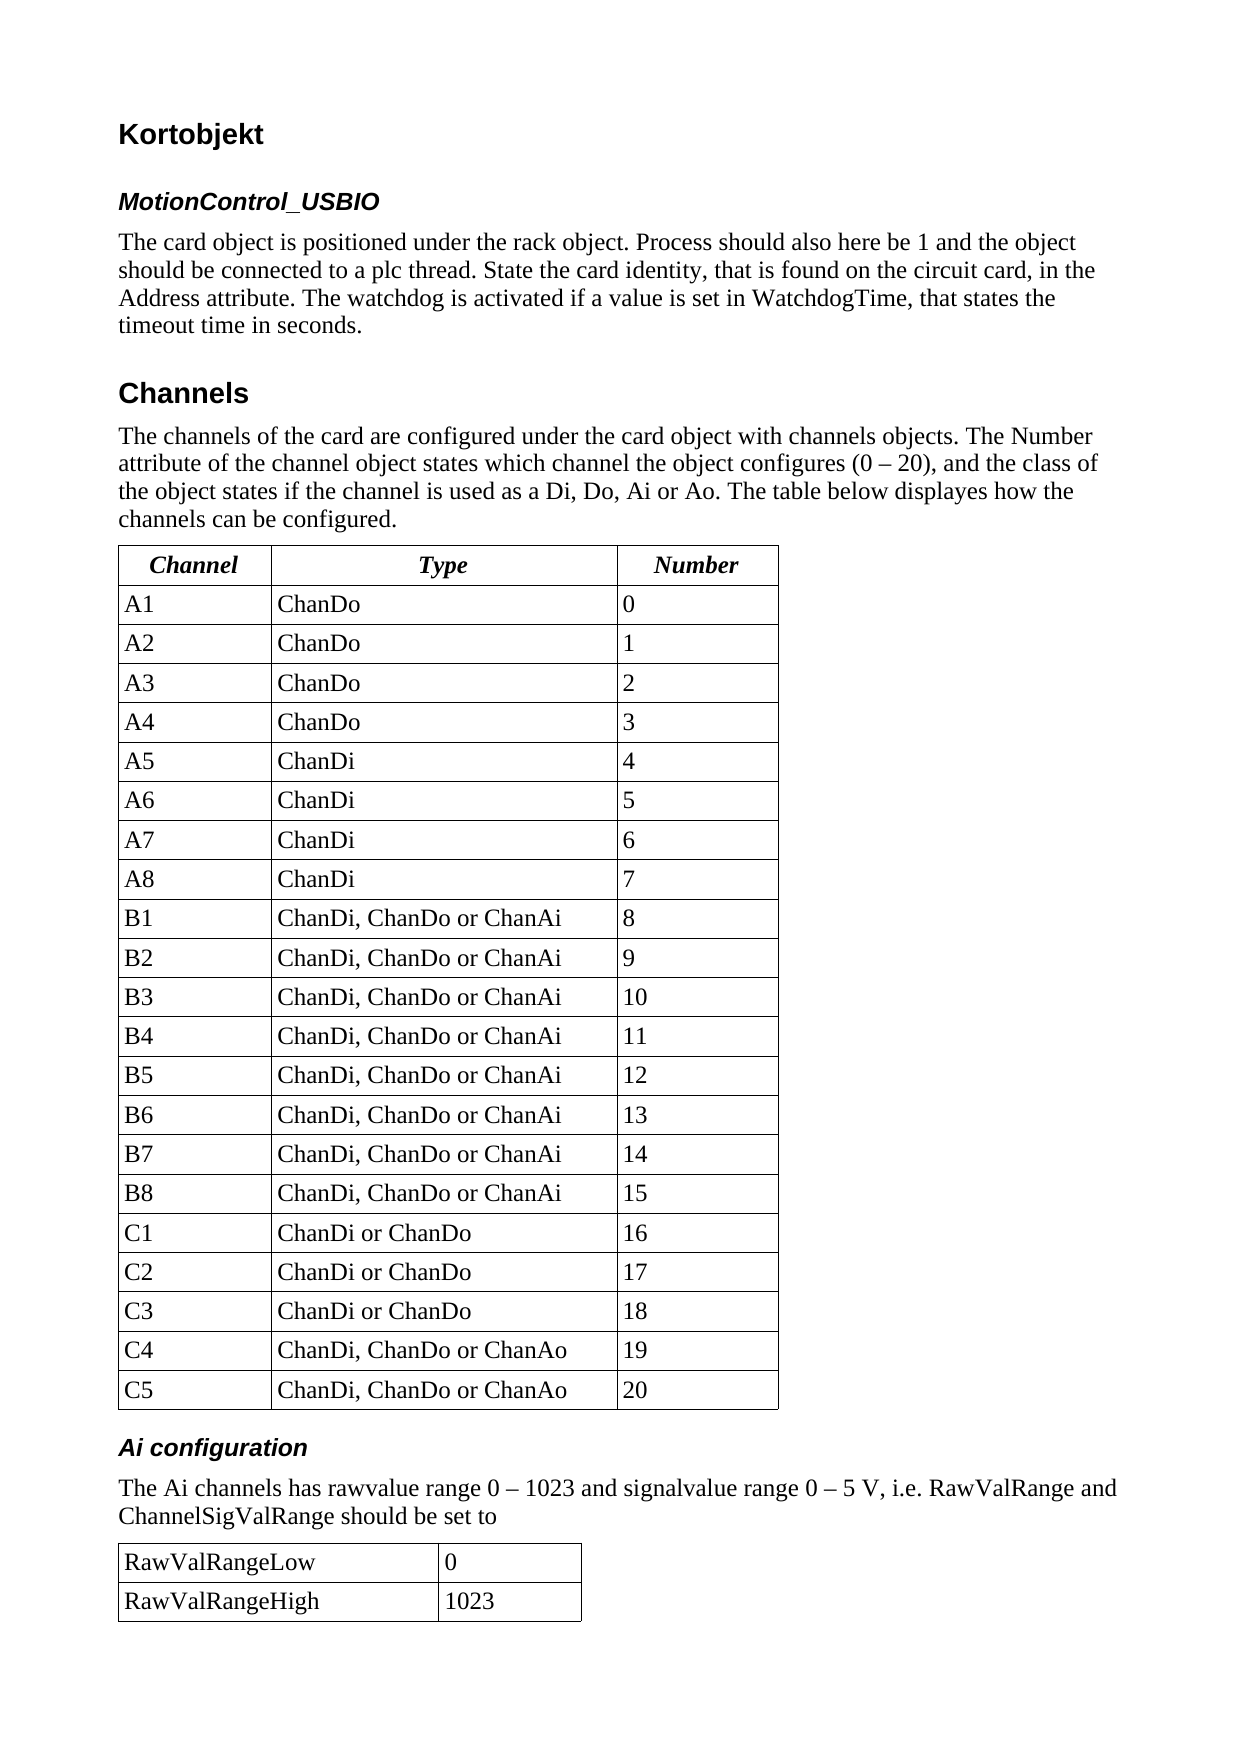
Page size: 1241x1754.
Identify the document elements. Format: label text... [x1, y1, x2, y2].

table_cell 18 [618, 1292, 778, 1331]
table_cell C1 [119, 1214, 271, 1252]
table_cell 8 [618, 900, 778, 938]
table_cell ChanDo [272, 664, 617, 702]
table_cell 10 [618, 978, 778, 1016]
table_cell 13 [618, 1096, 778, 1134]
table_cell ChanDi or ChanDo [272, 1253, 617, 1291]
subtitle Kortobjekt [118, 118, 1122, 151]
table_cell ChanDi [272, 782, 617, 820]
table_header 0 [439, 1544, 581, 1582]
table_cell A2 [119, 625, 271, 663]
table_cell 20 [618, 1371, 778, 1409]
table_cell ChanDi, ChanDo or ChanAi [272, 1057, 617, 1095]
text The card object is positioned under the rack object. Process should also here be 1 and the object should be connected to a plc thread. State the card identity, that is found on the circuit card, in the Address attribute. The watchdog is activated if a value is set in WatchdogTime, that states the timeout time in seconds. [118, 228, 1122, 339]
table_cell B5 [119, 1057, 271, 1095]
table_header Channel [119, 546, 271, 584]
table_cell ChanDi or ChanDo [272, 1214, 617, 1252]
table_cell ChanDi, ChanDo or ChanAi [272, 1017, 617, 1056]
table_cell A8 [119, 860, 271, 899]
table_cell A3 [119, 664, 271, 702]
table_cell ChanDi, ChanDo or ChanAi [272, 939, 617, 977]
table_cell 9 [618, 939, 778, 977]
table_cell B3 [119, 978, 271, 1016]
table_cell C4 [119, 1332, 271, 1370]
table_cell 17 [618, 1253, 778, 1291]
table_cell RawValRangeHigh [119, 1583, 438, 1621]
table_cell ChanDi, ChanDo or ChanAi [272, 978, 617, 1016]
table_cell A7 [119, 821, 271, 859]
table_cell 3 [618, 703, 778, 742]
table_cell 14 [618, 1135, 778, 1173]
table_cell 1023 [439, 1583, 581, 1621]
table_cell C3 [119, 1292, 271, 1331]
text The channels of the card are configured under the card object with channels objects. The Number attribute of the channel object states which channel the object configures (0 – 20), and the class of the object states if the channel is used as a Di, Do, Ai or Ao. The table below displayes how the channels can be configured. [118, 422, 1122, 533]
table_cell 2 [618, 664, 778, 702]
table_cell 11 [618, 1017, 778, 1056]
table_cell 1 [618, 625, 778, 663]
table_cell ChanDi, ChanDo or ChanAo [272, 1332, 617, 1370]
table_cell ChanDi, ChanDo or ChanAi [272, 1096, 617, 1134]
table_cell 16 [618, 1214, 778, 1252]
table_cell B1 [119, 900, 271, 938]
table_cell ChanDo [272, 586, 617, 624]
subtitle Ai configuration [118, 1434, 1122, 1462]
table_cell C2 [119, 1253, 271, 1291]
table_cell C5 [119, 1371, 271, 1409]
table_cell 6 [618, 821, 778, 859]
table_cell 15 [618, 1175, 778, 1213]
table_cell 4 [618, 743, 778, 781]
table_cell ChanDi, ChanDo or ChanAi [272, 900, 617, 938]
table_cell ChanDi, ChanDo or ChanAi [272, 1175, 617, 1213]
table_cell 7 [618, 860, 778, 899]
table_cell A1 [119, 586, 271, 624]
table_cell B2 [119, 939, 271, 977]
table_header RawValRangeLow [119, 1544, 438, 1582]
table_cell ChanDi, ChanDo or ChanAo [272, 1371, 617, 1409]
table_cell 0 [618, 586, 778, 624]
subtitle Channels [118, 377, 1122, 409]
table_cell ChanDo [272, 625, 617, 663]
table_cell 12 [618, 1057, 778, 1095]
table_cell A4 [119, 703, 271, 742]
table_cell ChanDi, ChanDo or ChanAi [272, 1135, 617, 1173]
table_cell ChanDi [272, 821, 617, 859]
table_cell A5 [119, 743, 271, 781]
table_cell B8 [119, 1175, 271, 1213]
table_cell A6 [119, 782, 271, 820]
table_cell 19 [618, 1332, 778, 1370]
table_cell 5 [618, 782, 778, 820]
table_cell ChanDi [272, 860, 617, 899]
table_cell ChanDo [272, 703, 617, 742]
table_header Type [272, 546, 617, 584]
table_cell B6 [119, 1096, 271, 1134]
table_cell B4 [119, 1017, 271, 1056]
table_header Number [618, 546, 778, 584]
subtitle MotionControl_USBIO [118, 188, 1122, 216]
table_cell B7 [119, 1135, 271, 1173]
table_cell ChanDi or ChanDo [272, 1292, 617, 1331]
text The Ai channels has rawvalue range 0 – 1023 and signalvalue range 0 – 5 V, i.e. RawValRange and ChannelSigValRange should be set to [118, 1474, 1122, 1530]
table_cell ChanDi [272, 743, 617, 781]
